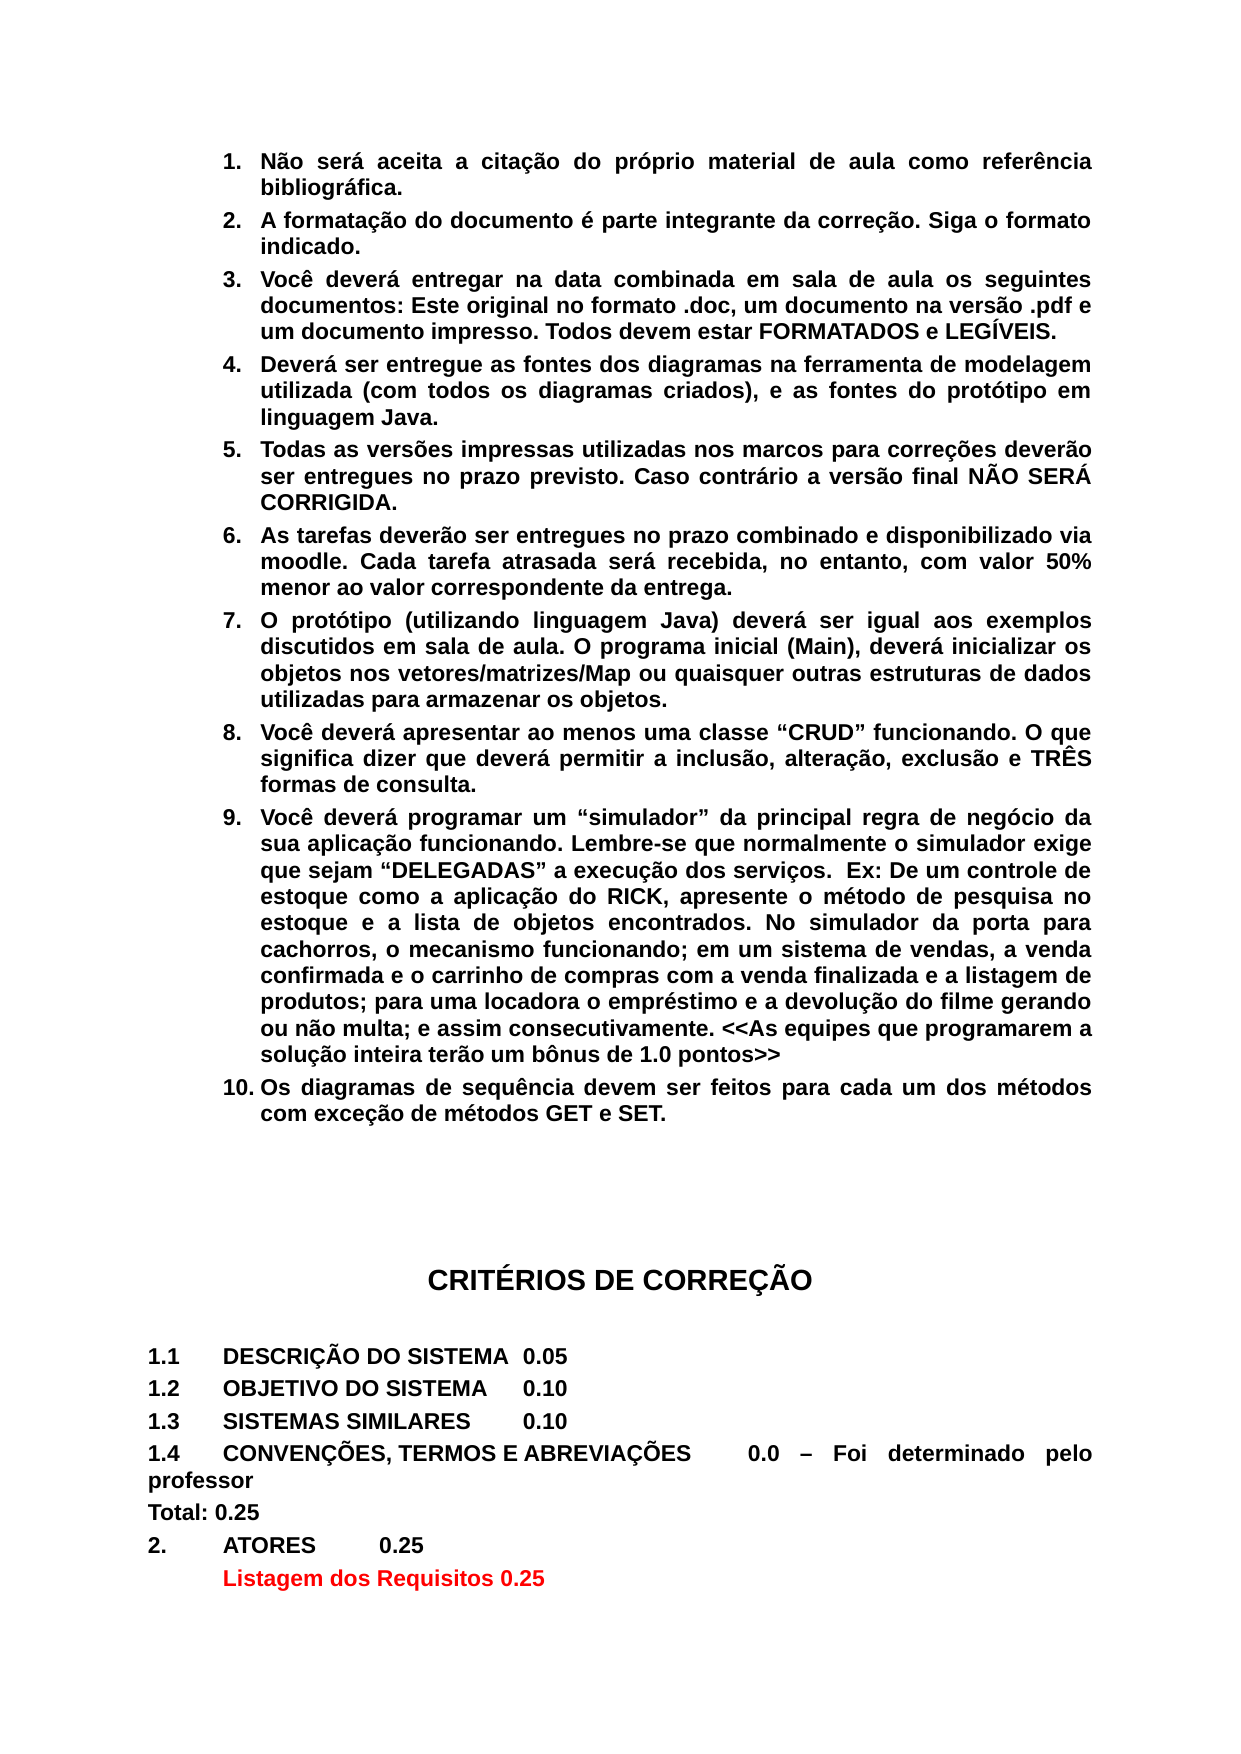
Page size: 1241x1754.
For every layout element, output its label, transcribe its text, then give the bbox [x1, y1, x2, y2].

list Todas as versões impressas utilizadas nos marcos para correções deverão ser entregues no prazo previsto. Caso contrário a versão final NÃO SERÁ CORRIGIDA. [223, 436, 1092, 515]
list O protótipo (utilizando linguagem Java) deverá ser igual aos exemplos discutidos em sala de aula. O programa inicial (Main), deverá inicializar os objetos nos vetores/matrizes/Map ou quaisquer outras estruturas de dados utilizadas para armazenar os objetos. [223, 607, 1092, 712]
list A formatação do documento é parte integrante da correção. Siga o formato indicado. [223, 207, 1092, 259]
text 1.4 CONVENÇÕES, TERMOS E ABREVIAÇÕES 0.0 – Foi determinado pelo professor [148, 1440, 1092, 1493]
list Você deverá apresentar ao menos uma classe “CRUD” funcionando. O que significa dizer que deverá permitir a inclusão, alteração, exclusão e TRÊS formas de consulta. [223, 718, 1092, 798]
text Listagem dos Requisitos 0.25 [148, 1564, 1092, 1591]
list Deverá ser entregue as fontes dos diagramas na ferramenta de modelagem utilizada (com todos os diagramas criados), e as fontes do protótipo em linguagem Java. [223, 351, 1092, 430]
list Os diagramas de sequência devem ser feitos para cada um dos métodos com exceção de métodos GET e SET. [223, 1074, 1092, 1126]
list Você deverá entregar na data combinada em sala de aula os seguintes documentos: Este original no formato .doc, um documento na versão .pdf e um documento impresso. Todos devem estar FORMATADOS e LEGÍVEIS. [223, 266, 1092, 345]
text CRITÉRIOS DE CORREÇÃO [148, 1263, 1092, 1297]
text Total: 0.25 [148, 1499, 1092, 1526]
text 1.1 DESCRIÇÃO DO SISTEMA 0.05 [148, 1343, 1092, 1369]
list As tarefas deverão ser entregues no prazo combinado e disponibilizado via moodle. Cada tarefa atrasada será recebida, no entanto, com valor 50% menor ao valor correspondente da entrega. [223, 522, 1092, 601]
text 1.2 OBJETIVO DO SISTEMA 0.10 [148, 1375, 1092, 1402]
text 1.3 SISTEMAS SIMILARES 0.10 [148, 1408, 1092, 1434]
text 2. ATORES 0.25 [148, 1532, 1092, 1558]
list Não será aceita a citação do próprio material de aula como referência bibliográfica. [223, 148, 1092, 200]
list Você deverá programar um “simulador” da principal regra de negócio da sua aplicação funcionando. Lembre-se que normalmente o simulador exige que sejam “DELEGADAS” a execução dos serviços. Ex: De um controle de estoque como a aplicação do RICK, apresente o método de pesquisa no estoque e a lista de objetos encontrados. No simulador da porta para cachorros, o mecanismo funcionando; em um sistema de vendas, a venda confirmada e o carrinho de compras com a venda finalizada e a listagem de produtos; para uma locadora o empréstimo e a devolução do filme gerando ou não multa; e assim consecutivamente. <<As equipes que programarem a solução inteira terão um bônus de 1.0 pontos>> [223, 804, 1092, 1067]
